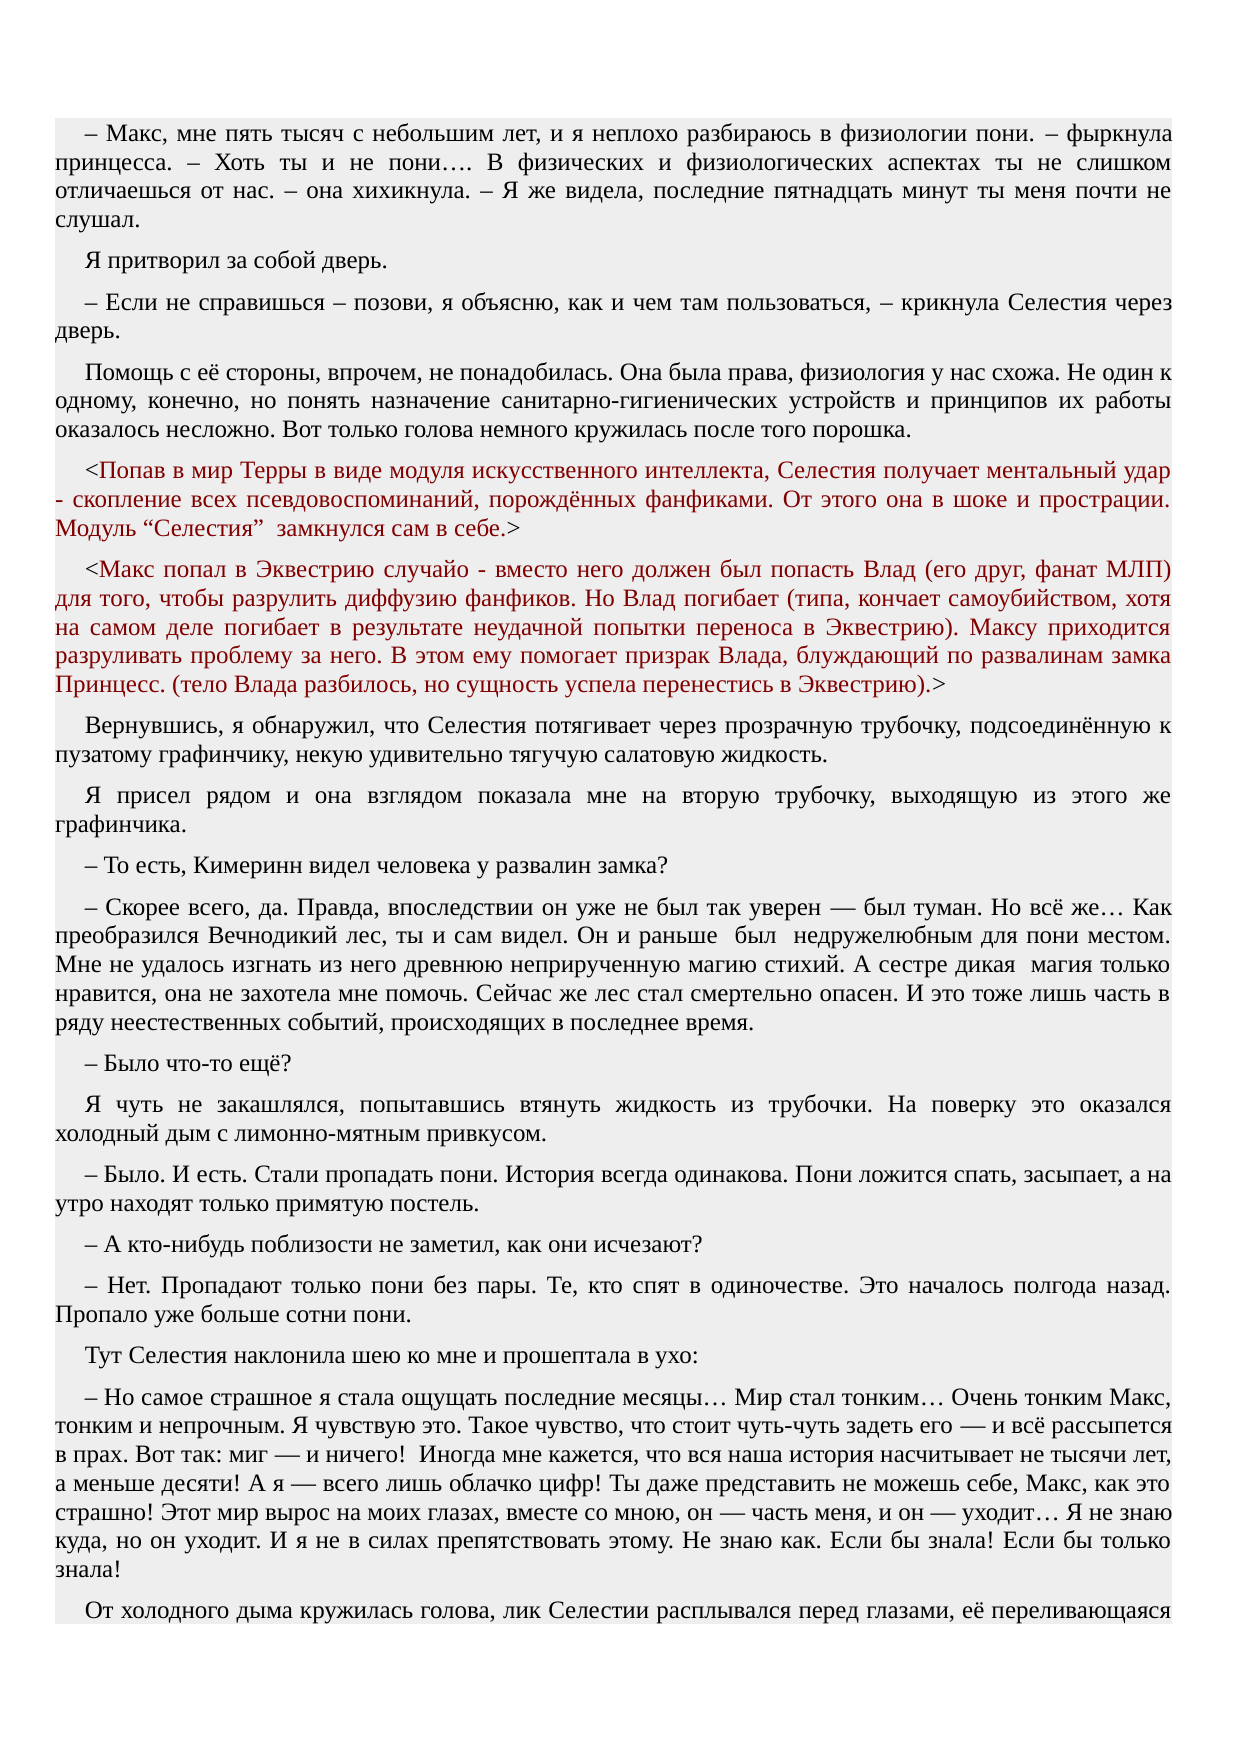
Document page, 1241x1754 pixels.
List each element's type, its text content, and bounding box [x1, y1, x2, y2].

text Я притворил за собой дверь. [55, 246, 1172, 274]
text – А кто-нибудь поблизости не заметил, как они исчезают? [55, 1229, 1172, 1258]
text Помощь с её стороны, впрочем, не понадобилась. Она была права, физиология у нас схожа. Не один к одному, конечно, но понять назначение санитарно-гигиенических устройств и принципов их работы оказалось несложно. Вот только голова немного кружилась после того порошка. [55, 357, 1172, 443]
text – Было что-то ещё? [55, 1048, 1172, 1077]
text – Если не справишься – позови, я объясню, как и чем там пользоваться, – крикнула Селестия через дверь. [55, 287, 1172, 344]
text Тут Селестия наклонила шею ко мне и прошептала в ухо: [55, 1341, 1172, 1369]
text <Попав в мир Терры в виде модуля искусственного интеллекта, Селестия получает ментальный удар - скопление всех псевдовоспоминаний, порождённых фанфиками. От этого она в шоке и прострации. Модуль “Селестия” замкнулся сам в себе.> [55, 456, 1172, 542]
text – То есть, Кимеринн видел человека у развалин замка? [55, 851, 1172, 879]
text <Макс попал в Эквестрию случайо - вместо него должен был попасть Влад (его друг, фанат МЛП) для того, чтобы разрулить диффузию фанфиков. Но Влад погибает (типа, кончает самоубийством, хотя на самом деле погибает в результате неудачной попытки переноса в Эквестрию). Максу приходится разруливать проблему за него. В этом ему помогает призрак Влада, блуждающий по развалинам замка Принцесс. (тело Влада разбилось, но сущность успела перенестись в Эквестрию).> [55, 554, 1172, 698]
text Вернувшись, я обнаружил, что Селестия потягивает через прозрачную трубочку, подсоединённую к пузатому графинчику, некую удивительно тягучую салатовую жидкость. [55, 711, 1172, 768]
text – Но самое страшное я стала ощущать последние месяцы… Мир стал тонким… Очень тонким Макс, тонким и непрочным. Я чувствую это. Такое чувство, что стоит чуть-чуть задеть его — и всё рассыпется в прах. Вот так: миг — и ничего! Иногда мне кажется, что вся наша история насчитывает не тысячи лет, а меньше десяти! А я — всего лишь облачко цифр! Ты даже представить не можешь себе, Макс, как это страшно! Этот мир вырос на моих глазах, вместе со мною, он — часть меня, и он — уходит… Я не знаю куда, но он уходит. И я не в силах препятствовать этому. Не знаю как. Если бы знала! Если бы только знала! [55, 1382, 1172, 1583]
text – Макс, мне пять тысяч с небольшим лет, и я неплохо разбираюсь в физиологии пони. – фыркнула принцесса. – Хоть ты и не пони…. В физических и физиологических аспектах ты не слишком отличаешься от нас. – она хихикнула. – Я же видела, последние пятнадцать минут ты меня почти не слушал. [55, 118, 1172, 233]
text – Нет. Пропадают только пони без пары. Те, кто спят в одиночестве. Это началось полгода назад. Пропало уже больше сотни пони. [55, 1271, 1172, 1328]
text Я присел рядом и она взглядом показала мне на вторую трубочку, выходящую из этого же графинчика. [55, 781, 1172, 838]
text – Было. И есть. Стали пропадать пони. История всегда одинакова. Пони ложится спать, засыпает, а на утро находят только примятую постель. [55, 1159, 1172, 1217]
text – Скорее всего, да. Правда, впоследствии он уже не был так уверен — был туман. Но всё же… Как преобразился Вечнодикий лес, ты и сам видел. Он и раньше был недружелюбным для пони местом. Мне не удалось изгнать из него древнюю неприрученную магию стихий. А сестре дикая магия только нравится, она не захотела мне помочь. Сейчас же лес стал смертельно опасен. И это тоже лишь часть в ряду неестественных событий, происходящих в последнее время. [55, 892, 1172, 1036]
text Я чуть не закашлялся, попытавшись втянуть жидкость из трубочки. На поверку это оказался холодный дым с лимонно-мятным привкусом. [55, 1089, 1172, 1147]
text От холодного дыма кружилась голова, лик Селестии расплывался перед глазами, её переливающаяся [55, 1596, 1172, 1624]
